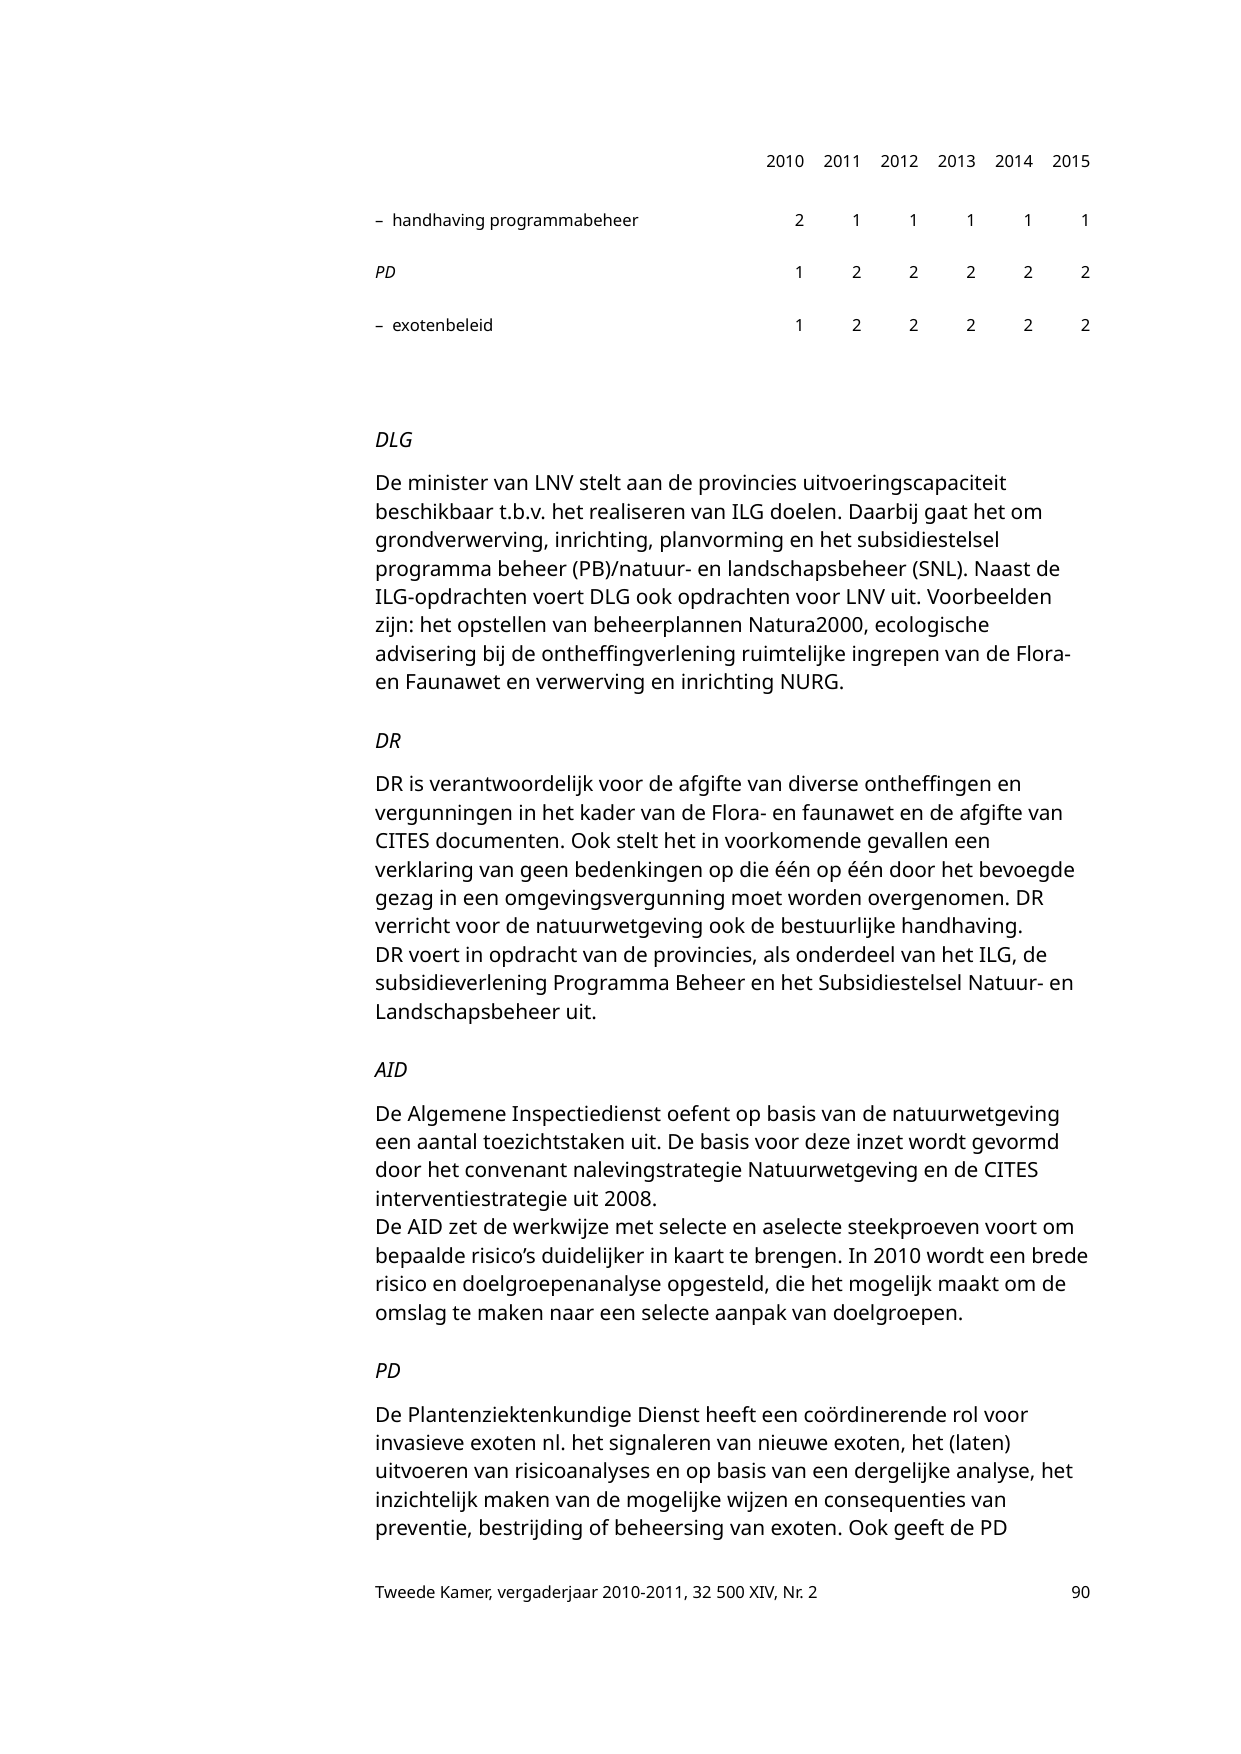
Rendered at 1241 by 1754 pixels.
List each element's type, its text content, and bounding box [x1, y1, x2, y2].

table_cell 2 [919, 261, 976, 314]
table_cell 2 [804, 261, 861, 314]
table_cell PD [375, 261, 747, 314]
table_header 2012 [861, 150, 918, 208]
table_header 2011 [804, 150, 861, 208]
table_cell 1 [747, 314, 804, 367]
table_cell 2 [861, 314, 918, 367]
table_cell 2 [861, 261, 918, 314]
text DR is verantwoordelijk voor de afgifte van diverse ontheffingen en vergunningen in het kader van de Flora- en faunawet en de afgifte van CITES documenten. Ook stelt het in voorkomende gevallen een verklaring van geen bedenkingen op die één op één door het bevoegde gezag in een omgevingsvergunning moet worden overgenomen. DR verricht voor de natuurwetgeving ook de bestuurlijke handhaving. [375, 769, 1090, 940]
table_cell 1 [976, 209, 1033, 261]
text De AID zet de werkwijze met selecte en aselecte steekproeven voort om bepaalde risico’s duidelijker in kaart te brengen. In 2010 wordt een brede risico en doelgroepenanalyse opgesteld, die het mogelijk maakt om de omslag te maken naar een selecte aanpak van doelgroepen. [375, 1212, 1090, 1326]
table_cell 1 [861, 209, 918, 261]
table_cell 1 [804, 209, 861, 261]
text AID [375, 1055, 1090, 1084]
text De Plantenziektenkundige Dienst heeft een coördinerende rol voor invasieve exoten nl. het signaleren van nieuwe exoten, het (laten) uitvoeren van risicoanalyses en op basis van een dergelijke analyse, het inzichtelijk maken van de mogelijke wijzen en consequenties van preventie, bestrijding of beheersing van exoten. Ook geeft de PD [375, 1400, 1090, 1542]
table_header 2013 [919, 150, 976, 208]
table_cell – exotenbeleid [375, 314, 747, 367]
text PD [375, 1356, 1090, 1385]
table_header [375, 150, 747, 208]
table_header 2015 [1033, 150, 1090, 208]
table_cell 2 [919, 314, 976, 367]
table_cell 1 [1033, 209, 1090, 261]
table_cell 1 [919, 209, 976, 261]
text De Algemene Inspectiedienst oefent op basis van de natuurwetgeving een aantal toezichtstaken uit. De basis voor deze inzet wordt gevormd door het convenant nalevingstrategie Natuurwetgeving en de CITES interventiestrategie uit 2008. [375, 1099, 1090, 1212]
table_header 2014 [976, 150, 1033, 208]
text De minister van LNV stelt aan de provincies uitvoeringscapaciteit beschikbaar t.b.v. het realiseren van ILG doelen. Daarbij gaat het om grondverwerving, inrichting, planvorming en het subsidiestelsel programma beheer (PB)/natuur- en landschapsbeheer (SNL). Naast de ILG-opdrachten voert DLG ook opdrachten voor LNV uit. Voorbeelden zijn: het opstellen van beheerplannen Natura2000, ecologische advisering bij de ontheffingverlening ruimtelijke ingrepen van de Flora- en Faunawet en verwerving en inrichting NURG. [375, 468, 1090, 696]
text DR voert in opdracht van de provincies, als onderdeel van het ILG, de subsidieverlening Programma Beheer en het Subsidiestelsel Natuur- en Landschapsbeheer uit. [375, 940, 1090, 1025]
text DLG [375, 425, 1090, 453]
table_cell 2 [804, 314, 861, 367]
table_cell 2 [1033, 261, 1090, 314]
table_cell – handhaving programmabeheer [375, 209, 747, 261]
table_cell 2 [976, 314, 1033, 367]
table_cell 2 [747, 209, 804, 261]
table_cell 2 [976, 261, 1033, 314]
text DR [375, 726, 1090, 754]
table_header 2010 [747, 150, 804, 208]
table_cell 1 [747, 261, 804, 314]
table_cell 2 [1033, 314, 1090, 367]
